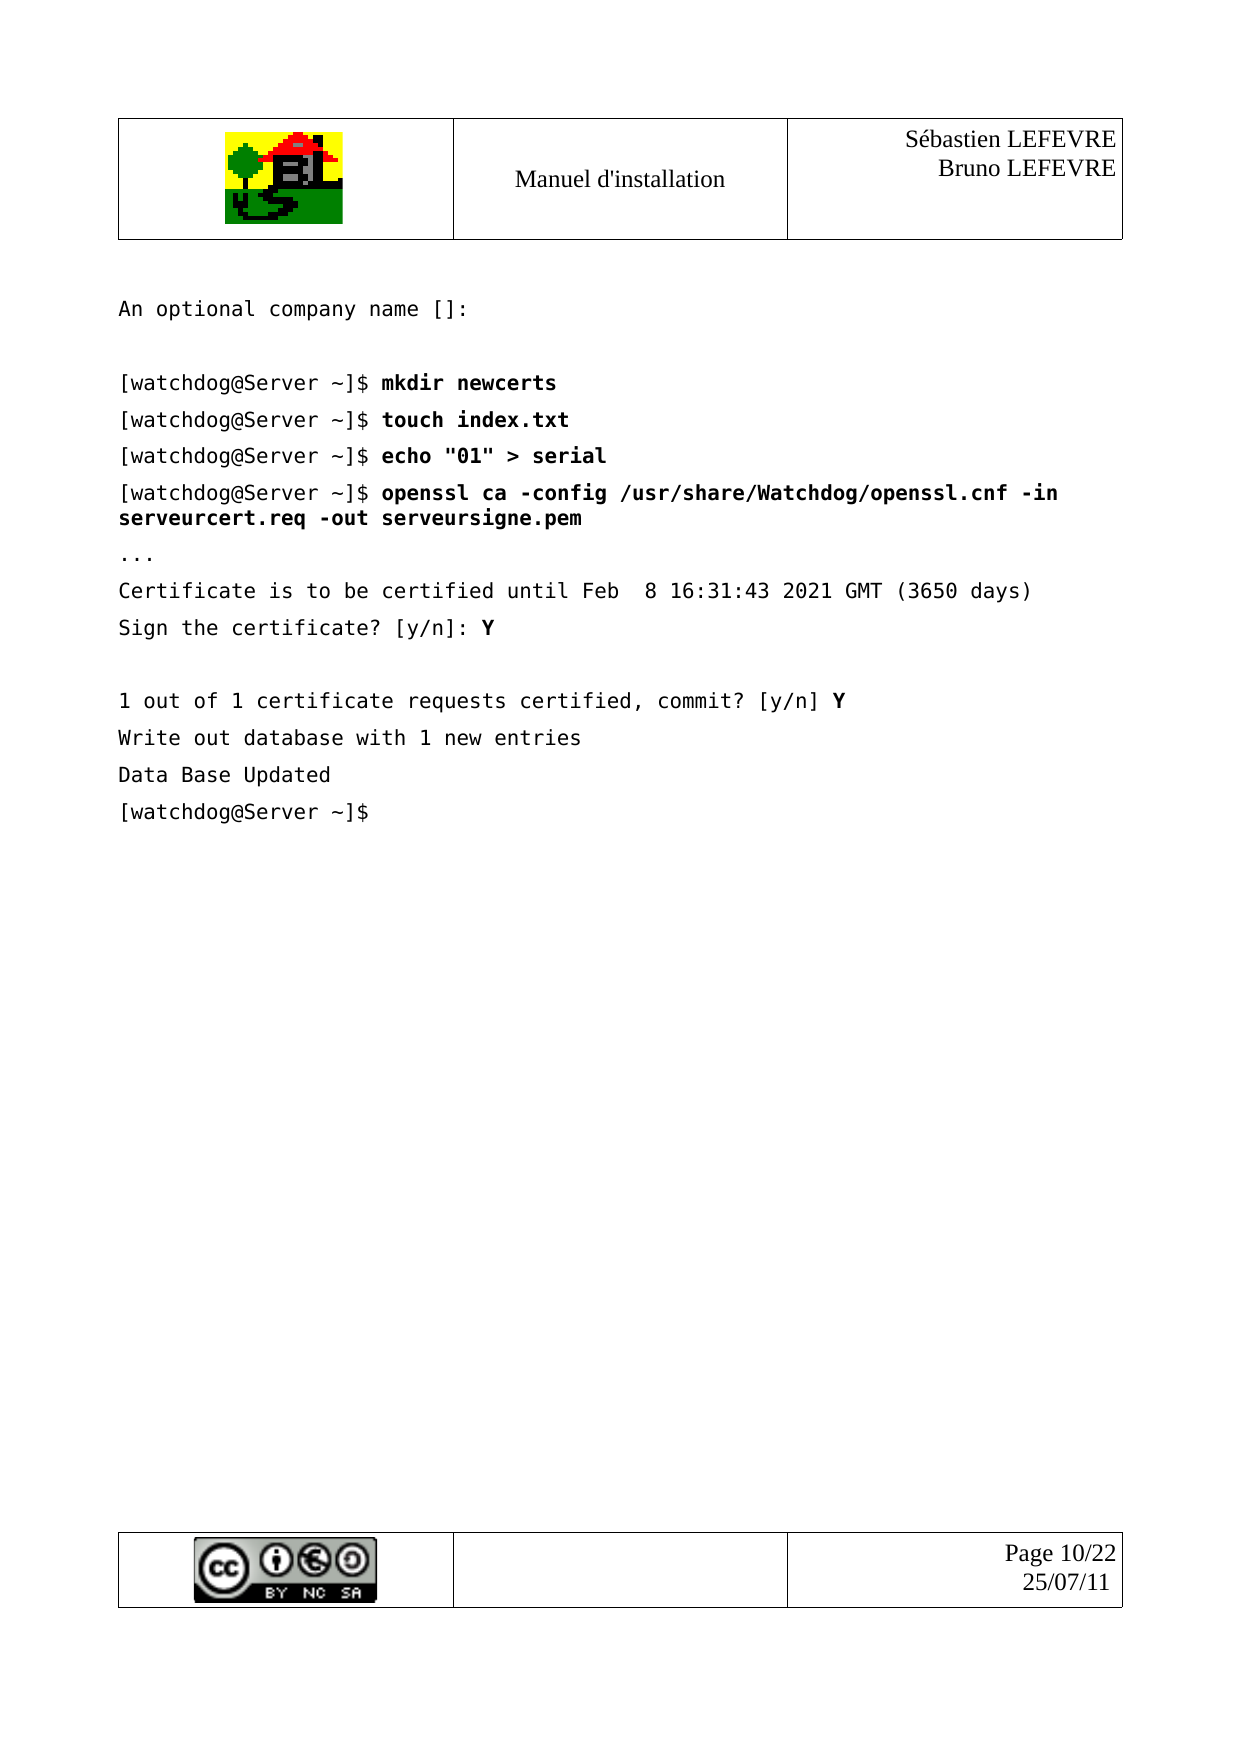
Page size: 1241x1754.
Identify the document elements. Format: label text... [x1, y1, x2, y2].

text ... [118, 542, 1122, 567]
text Data Base Updated [118, 763, 1122, 787]
picture [193, 1537, 378, 1603]
picture [225, 132, 343, 224]
text Write out database with 1 new entries [118, 726, 1122, 750]
text [watchdog@Server ~]$ echo "01" > serial [118, 444, 1122, 469]
text Sign the certificate? [y/n]: Y [118, 616, 1122, 640]
text [watchdog@Server ~]$ [118, 800, 1122, 824]
text Certificate is to be certified until Feb 8 16:31:43 2021 GMT (3650 days) [118, 579, 1122, 603]
text [watchdog@Server ~]$ openssl ca -config /usr/share/Watchdog/openssl.cnf -in serveurcert.req -out serveursigne.pem [118, 481, 1122, 530]
text 1 out of 1 certificate requests certified, commit? [y/n] Y [118, 689, 1122, 714]
text An optional company name []: [118, 297, 1122, 322]
text [watchdog@Server ~]$ mkdir newcerts [118, 371, 1122, 395]
text [watchdog@Server ~]$ touch index.txt [118, 408, 1122, 432]
